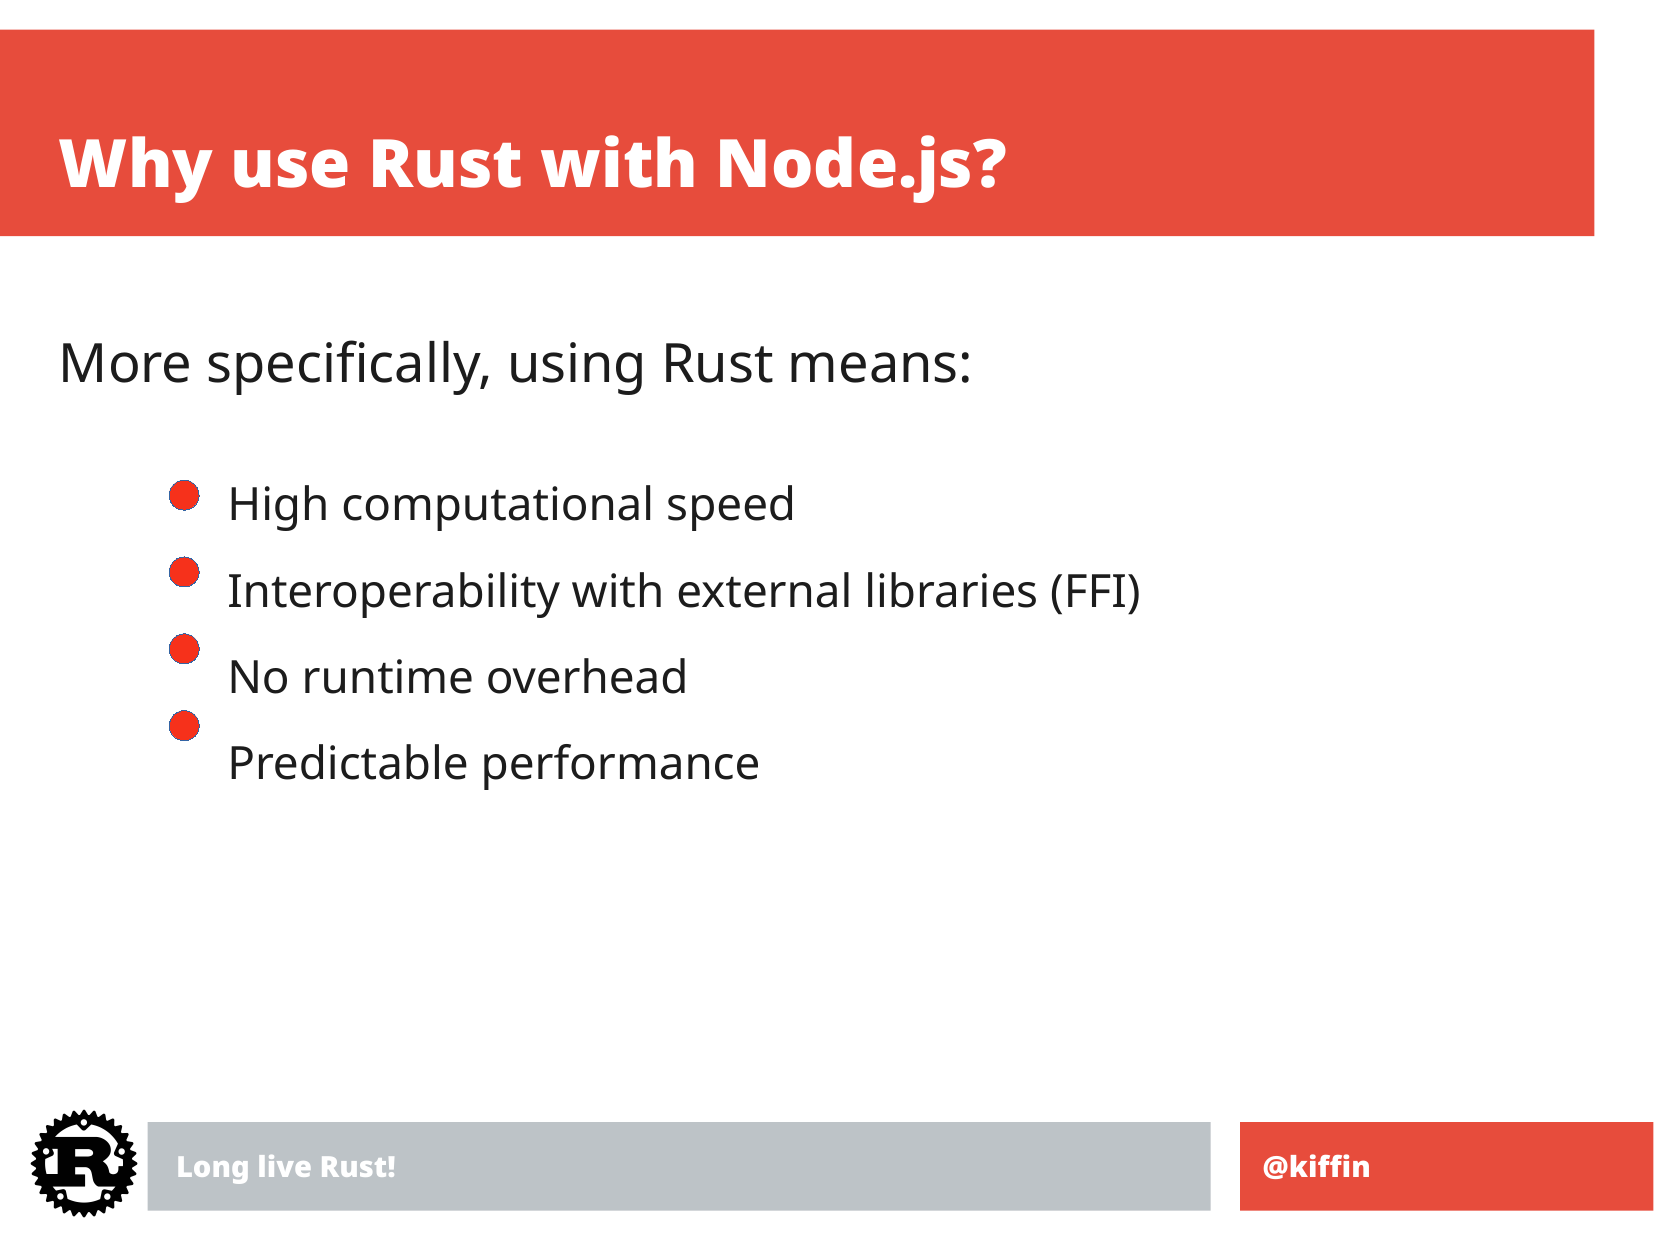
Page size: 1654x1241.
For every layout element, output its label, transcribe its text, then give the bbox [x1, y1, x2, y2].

title Why use Rust with Node.js? [59, 59, 1595, 207]
text_box [169, 710, 200, 741]
text_box @kiffin [1262, 1122, 1654, 1211]
text_box Long live Rust! [176, 1122, 1201, 1211]
list More specifically, using Rust means: [59, 324, 1565, 1093]
picture [30, 1109, 138, 1218]
list High computational speed Interoperability with external libraries (FFI) No runtime overhead Predictable performance [180, 420, 1654, 1188]
